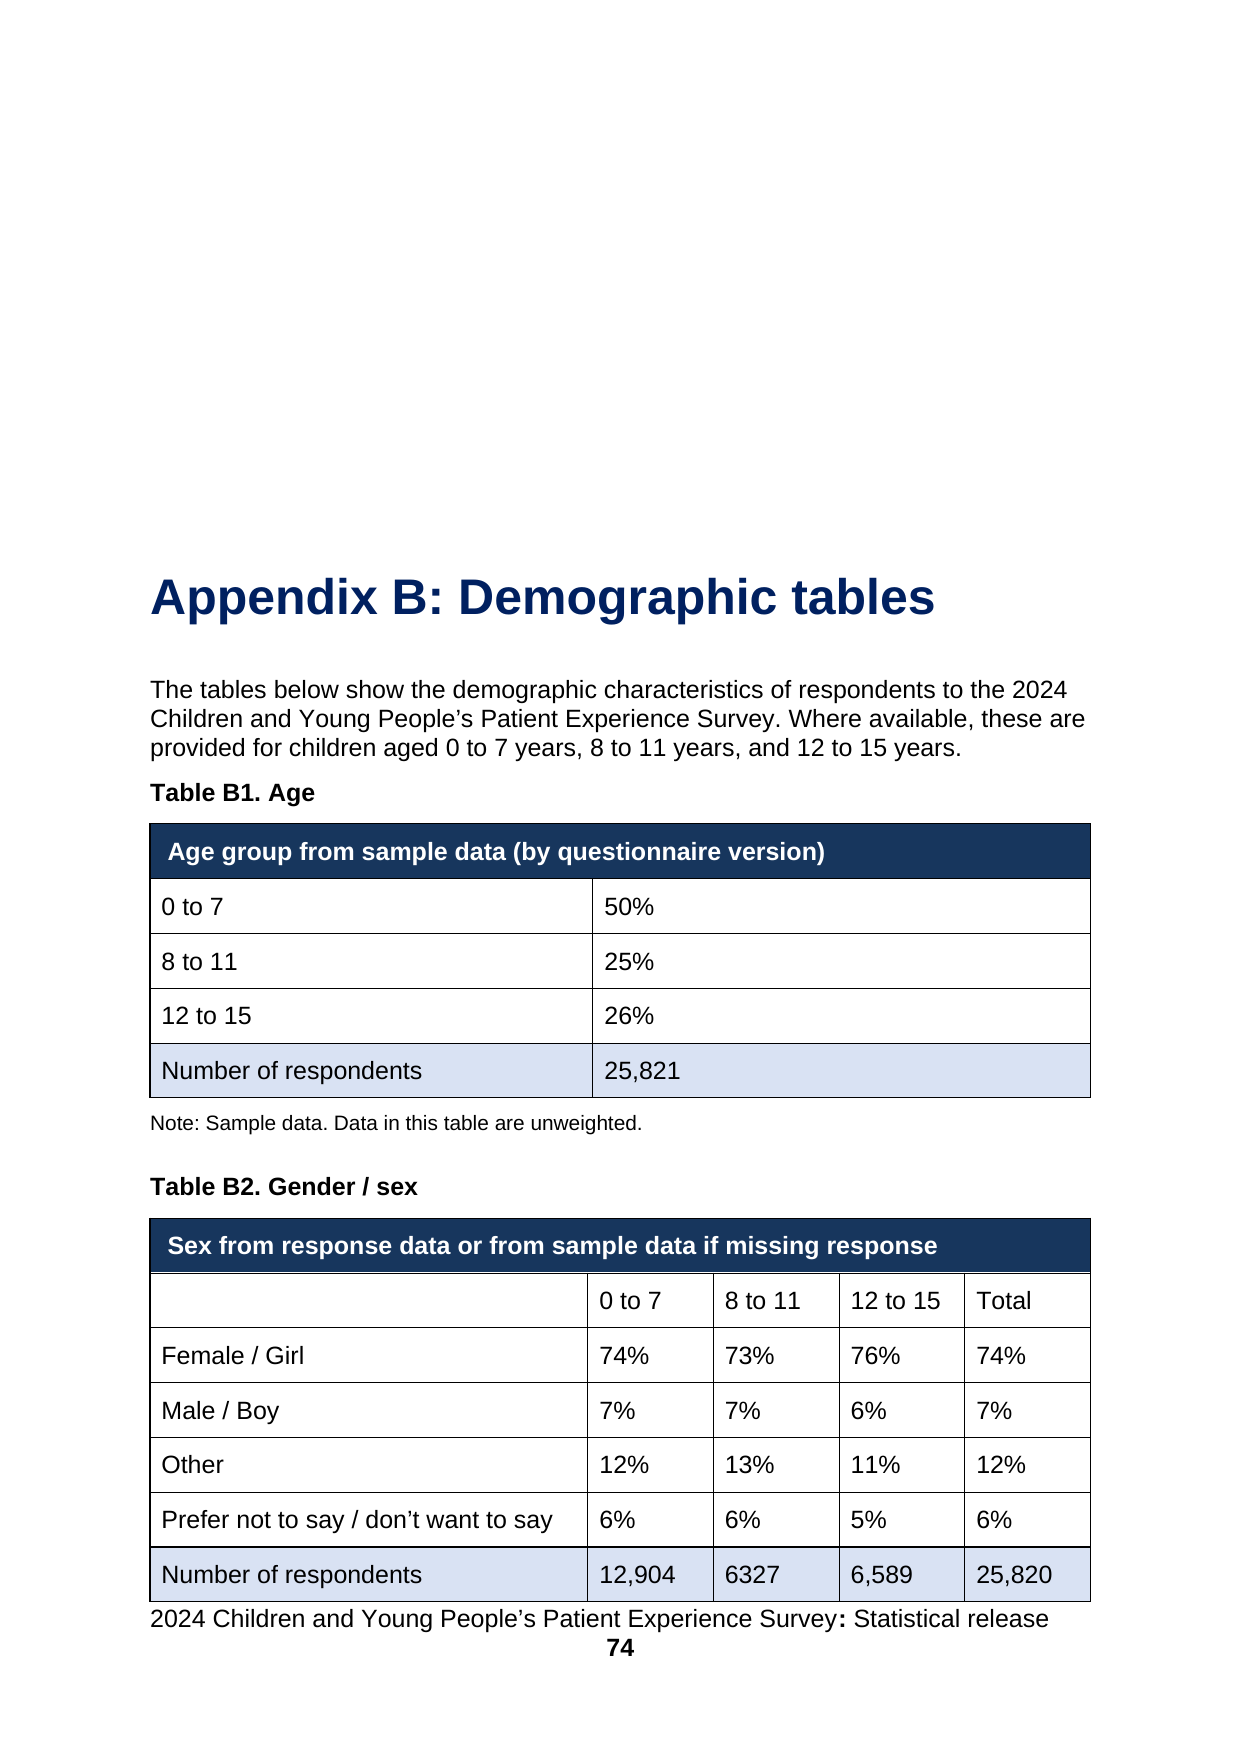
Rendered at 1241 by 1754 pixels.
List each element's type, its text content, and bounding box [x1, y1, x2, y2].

table_cell 12 to 15 [151, 989, 592, 1042]
table_cell 8 to 11 [151, 934, 592, 988]
table_cell 6% [714, 1493, 839, 1546]
subtitle Appendix B: Demographic tables [150, 567, 1090, 625]
table_cell 74% [588, 1328, 713, 1382]
table_cell Number of respondents [151, 1548, 587, 1601]
table_cell 6% [588, 1493, 713, 1546]
table_cell 12% [588, 1438, 713, 1492]
table_cell 7% [588, 1383, 713, 1437]
table_cell 26% [593, 989, 1090, 1042]
table_cell 0 to 7 [588, 1274, 713, 1327]
table_cell 12% [965, 1438, 1090, 1492]
table_cell 12 to 15 [840, 1274, 964, 1327]
table_cell Female / Girl [151, 1328, 587, 1382]
table_cell Number of respondents [151, 1044, 592, 1097]
table_header Sex from response data or from sample data if missing response [151, 1219, 1090, 1272]
table_cell 5% [840, 1493, 964, 1546]
table_cell Prefer not to say / don’t want to say [151, 1493, 587, 1546]
table_cell 73% [714, 1328, 839, 1382]
table_cell 6327 [714, 1548, 839, 1601]
table_cell 50% [593, 879, 1090, 933]
table_cell Male / Boy [151, 1383, 587, 1437]
text Table B2. Gender / sex [150, 1172, 1090, 1201]
text The tables below show the demographic characteristics of respondents to the 2024 Children and Young People’s Patient Experience Survey. Where available, these are provided for children aged 0 to 7 years, 8 to 11 years, and 12 to 15 years. [150, 675, 1090, 761]
table_cell 25,821 [593, 1044, 1090, 1097]
table_cell 6,589 [840, 1548, 964, 1601]
table_cell 12,904 [588, 1548, 713, 1601]
table_cell 6% [840, 1383, 964, 1437]
table_cell [151, 1274, 587, 1327]
table_header Age group from sample data (by questionnaire version) [151, 824, 1090, 878]
table_cell 11% [840, 1438, 964, 1492]
table_cell 7% [965, 1383, 1090, 1437]
table_cell Total [965, 1274, 1090, 1327]
table_cell 25,820 [965, 1548, 1090, 1601]
text Note: Sample data. Data in this table are unweighted. [150, 1111, 1090, 1135]
table_cell Other [151, 1438, 587, 1492]
table_cell 25% [593, 934, 1090, 988]
text Table B1. Age [150, 778, 1090, 807]
table_cell 76% [840, 1328, 964, 1382]
table_cell 13% [714, 1438, 839, 1492]
table_cell 0 to 7 [151, 879, 592, 933]
table_cell 8 to 11 [714, 1274, 839, 1327]
table_cell 6% [965, 1493, 1090, 1546]
table_cell 74% [965, 1328, 1090, 1382]
table_cell 7% [714, 1383, 839, 1437]
